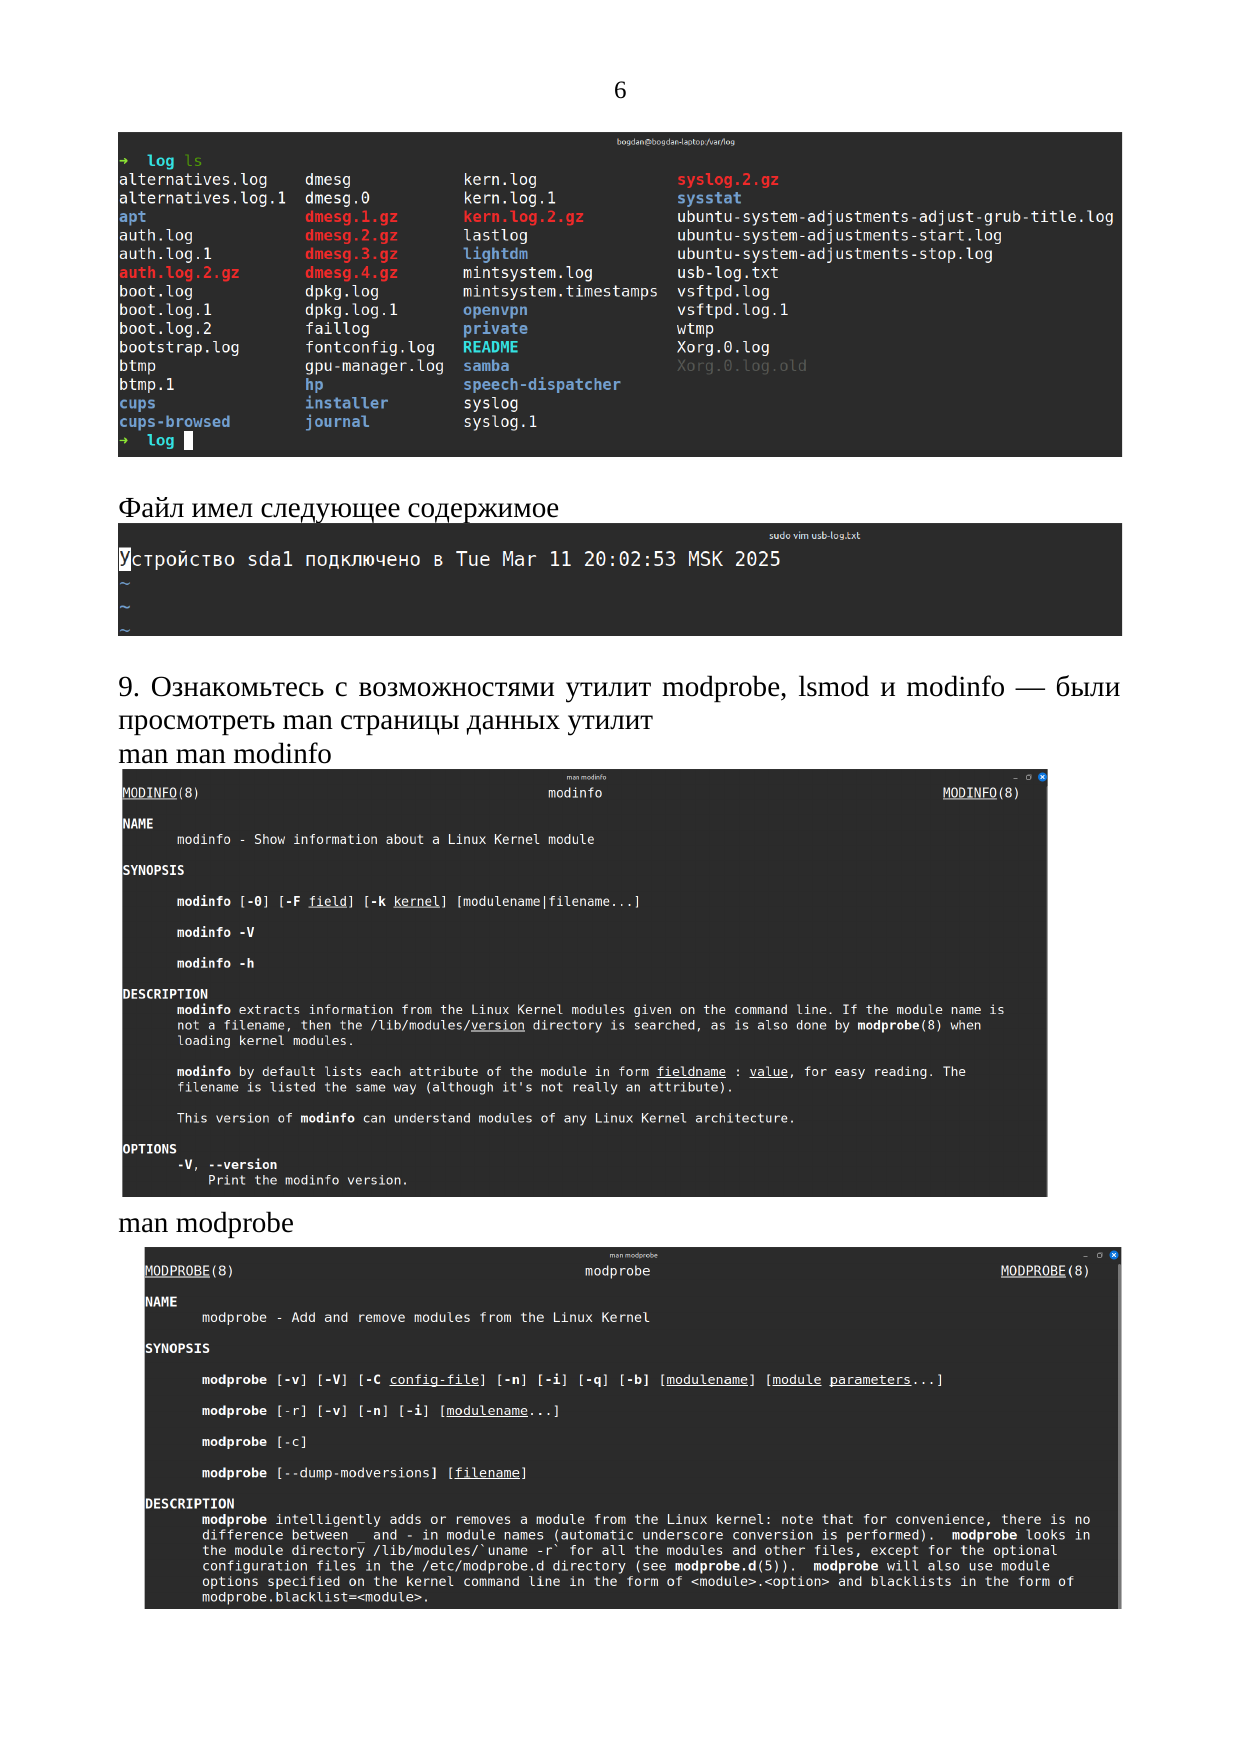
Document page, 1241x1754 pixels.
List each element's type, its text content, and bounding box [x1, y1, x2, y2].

picture [118, 523, 1123, 636]
text Файл имел следующее содержимое [118, 490, 1122, 523]
picture [144, 1247, 1122, 1609]
text man modprobe [118, 1205, 1122, 1239]
picture [118, 132, 1123, 457]
text 9. Ознакомьтесь с возможностями утилит modprobe, lsmod и modinfo — были просмотреть man страницы данных утилит [118, 669, 1122, 736]
text man man modinfo [118, 736, 1122, 769]
picture [122, 769, 1048, 1197]
